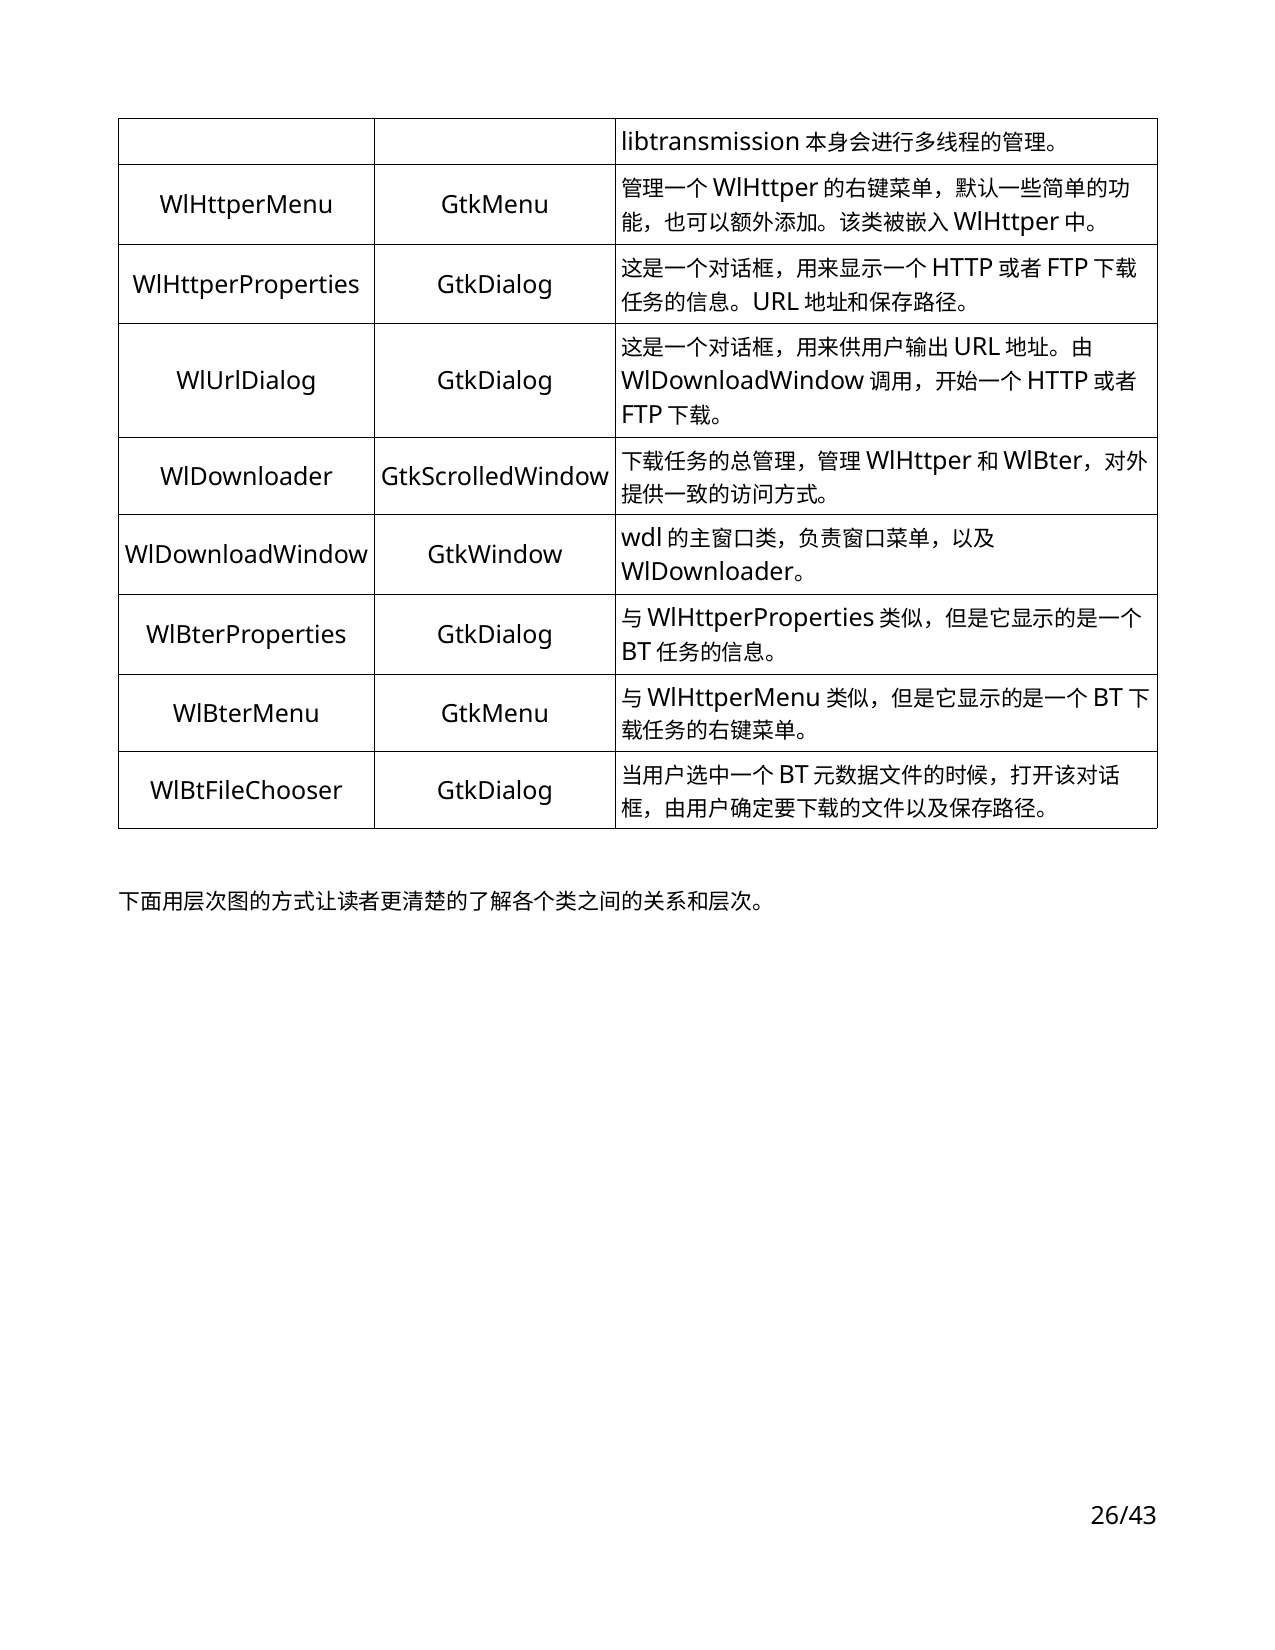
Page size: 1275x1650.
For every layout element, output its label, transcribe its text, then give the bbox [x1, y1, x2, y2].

table_cell WlHttperMenu [119, 165, 374, 243]
table_cell GtkDialog [375, 752, 615, 828]
table_cell WlBtFileChooser [119, 752, 374, 828]
table_cell GtkDialog [375, 595, 615, 673]
table_cell wdl的主窗口类，负责窗口菜单，以及WlDownloader。 [616, 515, 1157, 594]
table_cell [119, 119, 374, 164]
text 下面用层次图的方式让读者更清楚的了解各个类之间的关系和层次。 [118, 884, 1157, 915]
table_cell GtkMenu [375, 675, 615, 751]
table_cell 与WlHttperProperties类似，但是它显示的是一个BT任务的信息。 [616, 595, 1157, 673]
table_cell GtkScrolledWindow [375, 438, 615, 514]
table_cell GtkDialog [375, 245, 615, 323]
table_cell 当用户选中一个BT元数据文件的时候，打开该对话框，由用户确定要下载的文件以及保存路径。 [616, 752, 1157, 828]
table_cell 这是一个对话框，用来供用户输出URL地址。由WlDownloadWindow调用，开始一个HTTP或者FTP下载。 [616, 324, 1157, 437]
table_cell WlBterMenu [119, 675, 374, 751]
table_cell GtkDialog [375, 324, 615, 437]
table_cell WlBterProperties [119, 595, 374, 673]
table_cell WlDownloader [119, 438, 374, 514]
table_cell WlUrlDialog [119, 324, 374, 437]
table_cell 这是一个对话框，用来显示一个HTTP或者FTP下载任务的信息。URL地址和保存路径。 [616, 245, 1157, 323]
table_cell WlDownloadWindow [119, 515, 374, 594]
table_cell 与WlHttperMenu类似，但是它显示的是一个BT下载任务的右键菜单。 [616, 675, 1157, 751]
table_cell WlHttperProperties [119, 245, 374, 323]
table_cell GtkWindow [375, 515, 615, 594]
table_cell 管理一个WlHttper的右键菜单，默认一些简单的功能，也可以额外添加。该类被嵌入WlHttper中。 [616, 165, 1157, 243]
table_cell GtkMenu [375, 165, 615, 243]
table_cell 下载任务的总管理，管理WlHttper和WlBter，对外提供一致的访问方式。 [616, 438, 1157, 514]
table_cell [375, 119, 615, 164]
table_cell libtransmission本身会进行多线程的管理。 [616, 119, 1157, 164]
